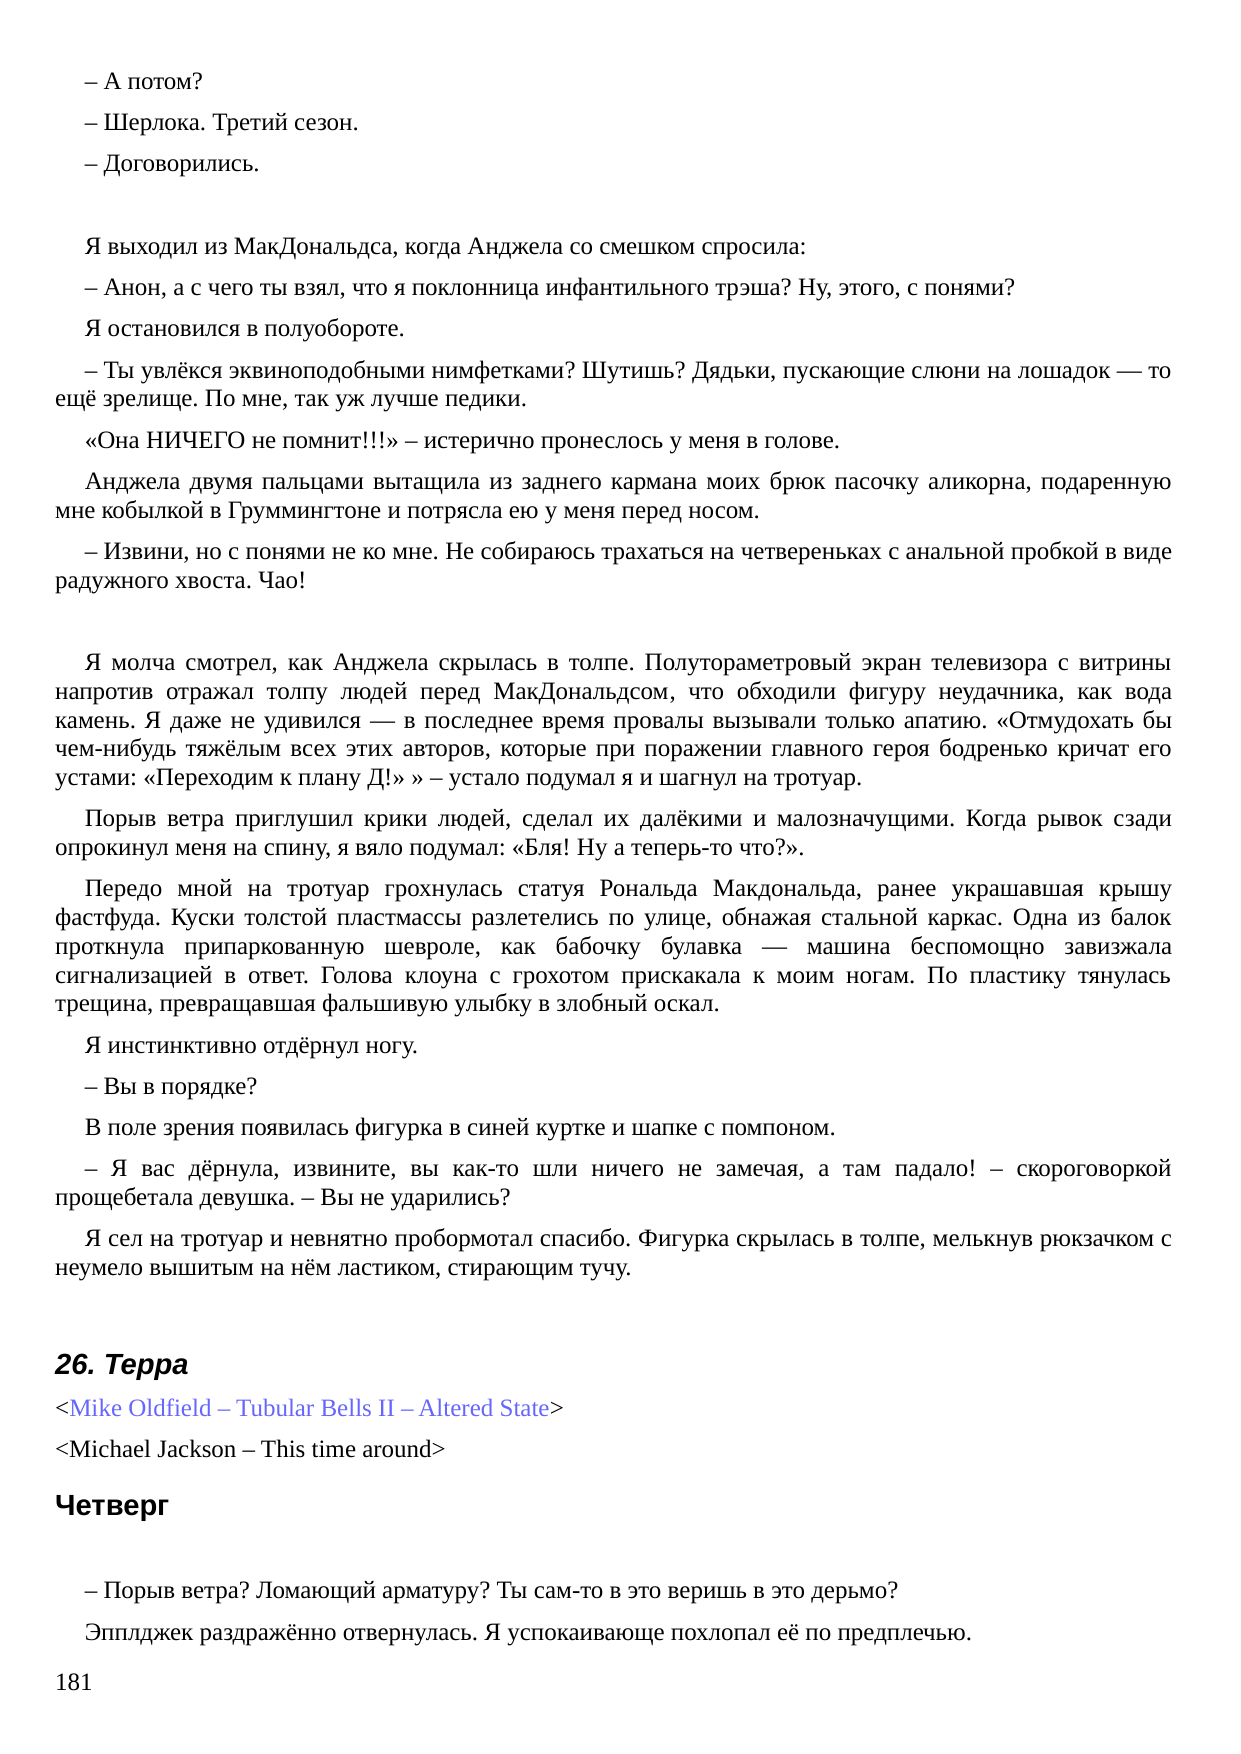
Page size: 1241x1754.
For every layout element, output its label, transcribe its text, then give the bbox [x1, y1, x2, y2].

text – Ты увлёкся эквиноподобными нимфетками? Шутишь? Дядьки, пускающие слюни на лошадок — то ещё зрелище. По мне, так уж лучше педики. [55, 355, 1173, 412]
text Я выходил из МакДональдса, когда Анджела со смешком спросила: [55, 231, 1173, 260]
text «Она НИЧЕГО не помнит!!!» – истерично пронеслось у меня в голове. [55, 425, 1173, 453]
text – Порыв ветра? Ломающий арматуру? Ты сам-то в это веришь в это дерьмо? [55, 1576, 1173, 1604]
text Эпплджек раздражённо отвернулась. Я успокаивающе похлопал её по предплечью. [55, 1617, 1173, 1646]
subtitle Четверг [55, 1488, 1173, 1522]
text – Договорились. [55, 148, 1173, 177]
text Передо мной на тротуар грохнулась статуя Рональда Макдональда, ранее украшавшая крышу фастфуда. Куски толстой пластмассы разлетелись по улице, обнажая стальной каркас. Одна из балок проткнула припаркованную шевроле, как бабочку булавка — машина беспомощно завизжала сигнализацией в ответ. Голова клоуна с грохотом прискакала к моим ногам. По пластику тянулась трещина, превращавшая фальшивую улыбку в злобный оскал. [55, 873, 1173, 1017]
text – А потом? [55, 66, 1173, 95]
text Я инстинктивно отдёрнул ногу. [55, 1030, 1173, 1058]
text <Michael Jackson – This time around> [55, 1434, 1173, 1463]
text <Mike Oldfield – Tubular Bells II – Altered State> [55, 1393, 1173, 1422]
text Я молча смотрел, как Анджела скрылась в толпе. Полутораметровый экран телевизора с витрины напротив отражал толпу людей перед МакДональдсом, что обходили фигуру неудачника, как вода камень. Я даже не удивился — в последнее время провалы вызывали только апатию. «Отмудохать бы чем-нибудь тяжёлым всех этих авторов, которые при поражении главного героя бодренько кричат его устами: «Переходим к плану Д!» » – устало подумал я и шагнул на тротуар. [55, 647, 1173, 791]
subtitle 26. Терра [55, 1347, 1173, 1381]
text – Я вас дёрнула, извините, вы как-то шли ничего не замечая, а там падало! – скороговоркой прощебетала девушка. – Вы не ударились? [55, 1153, 1173, 1211]
text В поле зрения появилась фигурка в синей куртке и шапке с помпоном. [55, 1112, 1173, 1141]
text Анджела двумя пальцами вытащила из заднего кармана моих брюк пасочку аликорна, подаренную мне кобылкой в Груммингтоне и потрясла ею у меня перед носом. [55, 466, 1173, 523]
text – Вы в порядке? [55, 1071, 1173, 1100]
text Я остановился в полуобороте. [55, 313, 1173, 342]
text – Извини, но с понями не ко мне. Не собираюсь трахаться на четвереньках с анальной пробкой в виде радужного хвоста. Чао! [55, 536, 1173, 593]
text – Анон, а с чего ты взял, что я поклонница инфантильного трэша? Ну, этого, с понями? [55, 272, 1173, 301]
text – Шерлока. Третий сезон. [55, 107, 1173, 136]
text Я сел на тротуар и невнятно пробормотал спасибо. Фигурка скрылась в толпе, мелькнув рюкзачком с неумело вышитым на нём ластиком, стирающим тучу. [55, 1223, 1173, 1281]
text Порыв ветра приглушил крики людей, сделал их далёкими и малозначущими. Когда рывок сзади опрокинул меня на спину, я вяло подумал: «Бля! Ну а теперь-то что?». [55, 803, 1173, 861]
